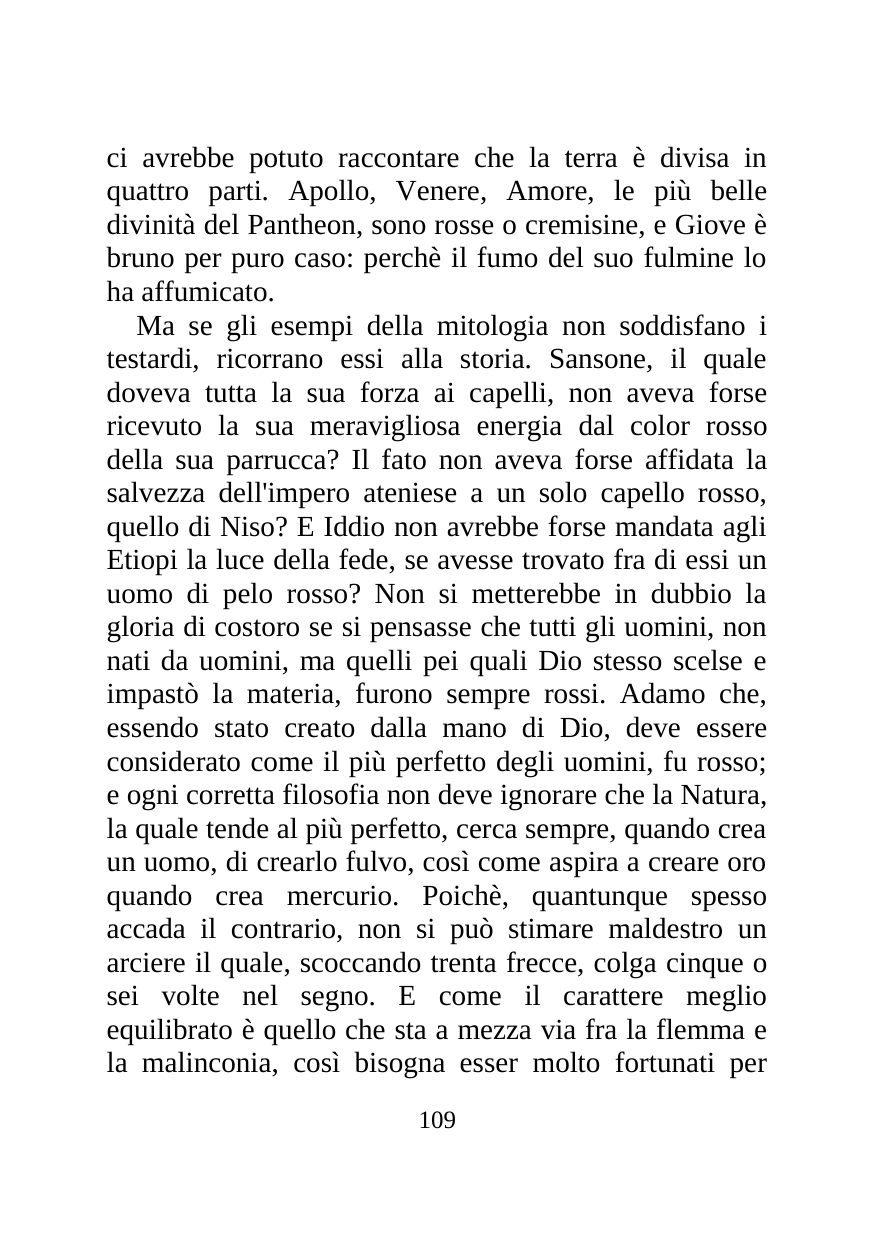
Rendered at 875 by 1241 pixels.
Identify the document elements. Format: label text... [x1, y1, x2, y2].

text Ma se gli esempi della mitologia non soddisfano i testardi, ricorrano essi alla storia. Sansone, il quale doveva tutta la sua forza ai capelli, non aveva forse ricevuto la sua meravigliosa energia dal color rosso della sua parrucca? Il fato non aveva forse affidata la salvezza dell'impero ateniese a un solo capello rosso, quello di Niso? E Iddio non avrebbe forse mandata agli Etiopi la luce della fede, se avesse trovato fra di essi un uomo di pelo rosso? Non si metterebbe in dubbio la gloria di costoro se si pensasse che tutti gli uomini, non nati da uomini, ma quelli pei quali Dio stesso scelse e impastò la materia, furono sempre rossi. Adamo che, essendo stato creato dalla mano di Dio, deve essere considerato come il più perfetto degli uomini, fu rosso; e ogni corretta filosofia non deve ignorare che la Natura, la quale tende al più perfetto, cerca sempre, quando crea un uomo, di crearlo fulvo, così come aspira a creare oro quando crea mercurio. Poichè, quantunque spesso accada il contrario, non si può stimare maldestro un arciere il quale, scoccando trenta frecce, colga cinque o sei volte nel segno. E come il carattere meglio equilibrato è quello che sta a mezza via fra la flemma e la malinconia, così bisogna esser molto fortunati per [106, 308, 768, 1079]
text ci avrebbe potuto raccontare che la terra è divisa in quattro parti. Apollo, Venere, Amore, le più belle divinità del Pantheon, sono rosse o cremisine, e Giove è bruno per puro caso: perchè il fumo del suo fulmine lo ha affumicato. [106, 140, 768, 308]
